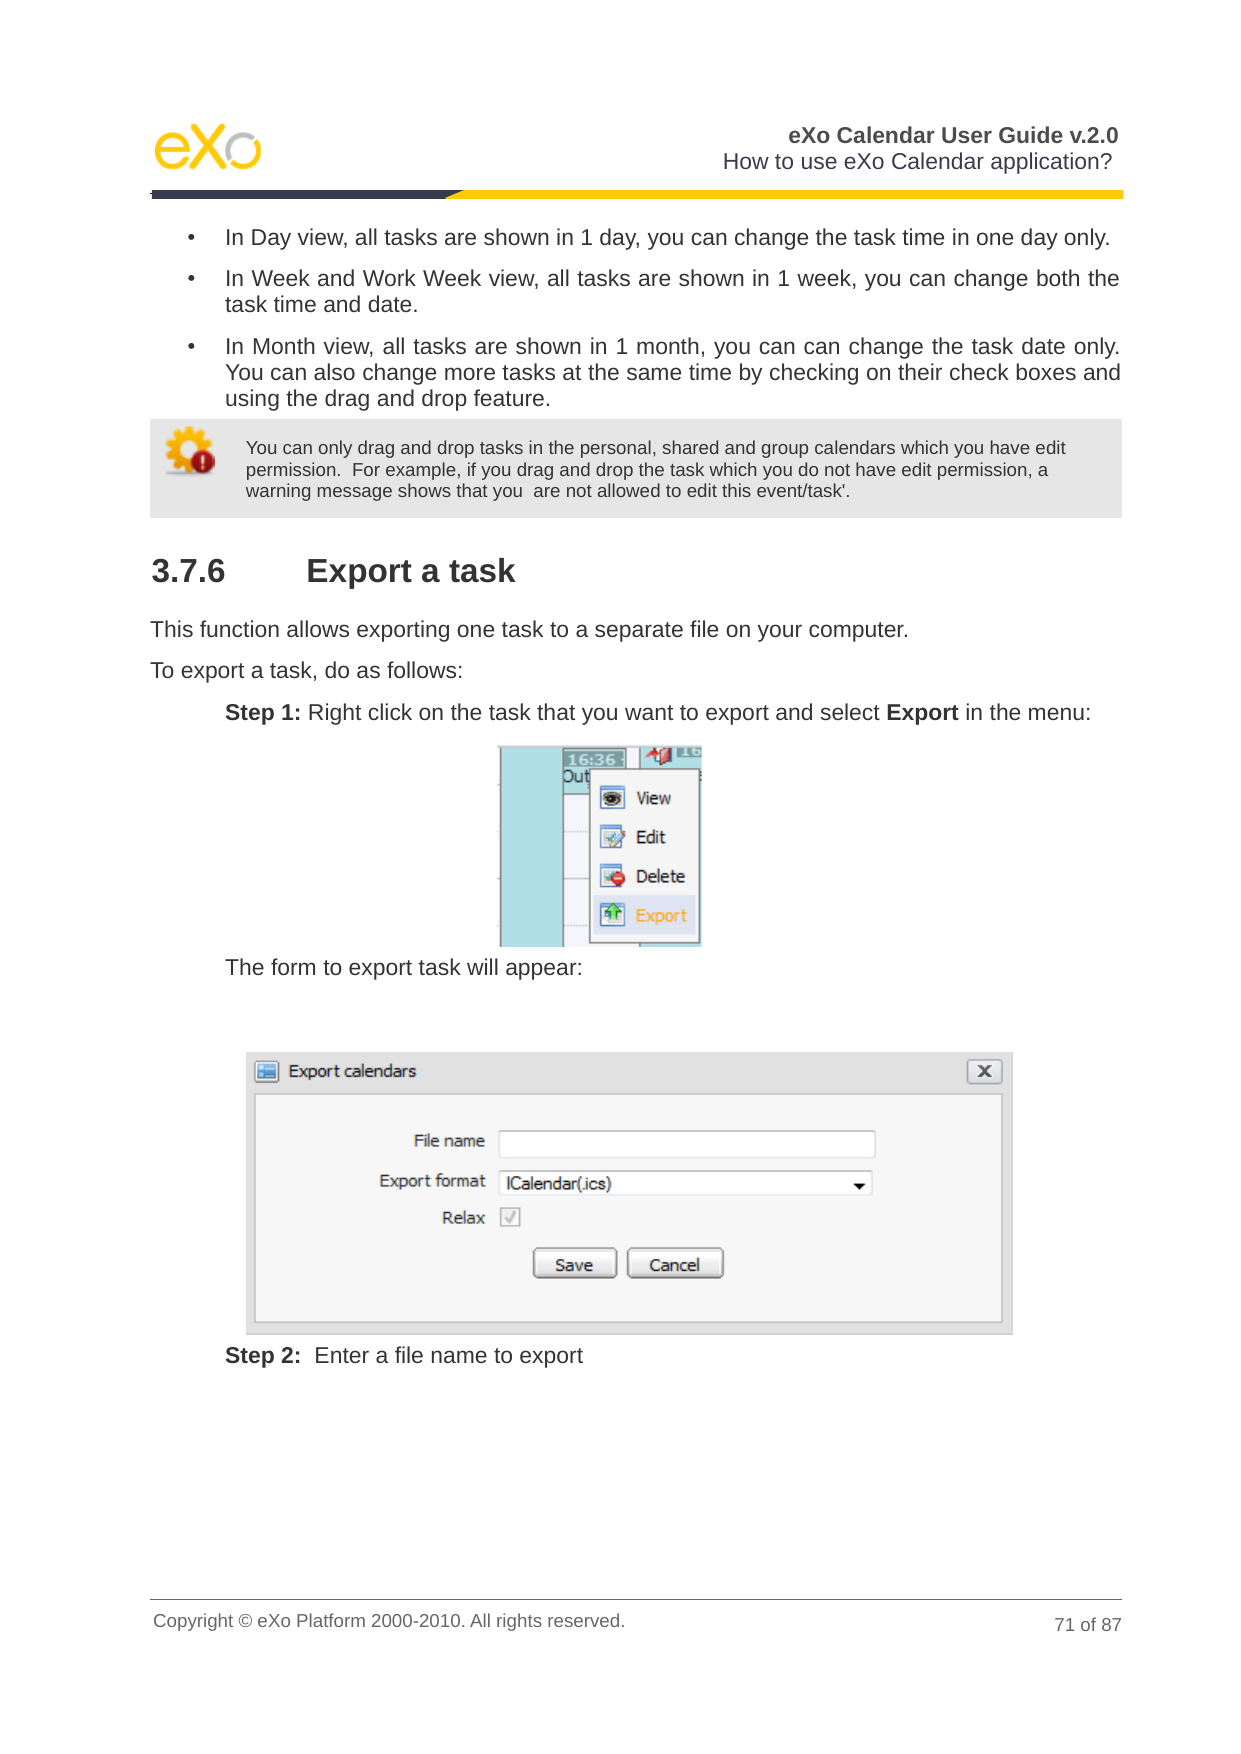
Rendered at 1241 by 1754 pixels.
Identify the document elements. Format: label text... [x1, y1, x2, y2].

picture [155, 123, 262, 170]
list Step 1: Right click on the task that you want to export and select Export in the menu: [187, 698, 1122, 725]
list In Week and Work Week view, all tasks are shown in 1 week, you can change both the task time and date. [187, 265, 1122, 318]
list Step 2: Enter a file name to export [187, 1267, 1122, 1368]
list To export a task, do as follows: [112, 657, 1122, 683]
picture [151, 190, 1124, 199]
picture [245, 1052, 1013, 1335]
picture [165, 426, 215, 477]
subtitle Export a task [150, 551, 1122, 589]
text This function allows exporting one task to a separate file on your computer. [150, 616, 1122, 642]
table_header You can only drag and drop tasks in the personal, shared and group calendars which you have edit permission. For example, if you drag and drop the task which you do not have edit permission, a warning message shows that you are not allowed to edit this event/task'. [240, 419, 1122, 518]
picture [497, 745, 702, 947]
list In Month view, all tasks are shown in 1 month, you can can change the task date only. You can also change more tasks at the same time by checking on their check boxes and using the drag and drop feature. [187, 333, 1122, 412]
table_header [150, 419, 240, 518]
list In Day view, all tasks are shown in 1 day, you can change the task time in one day only. [187, 223, 1122, 250]
list The form to export task will appear: [187, 947, 1122, 981]
